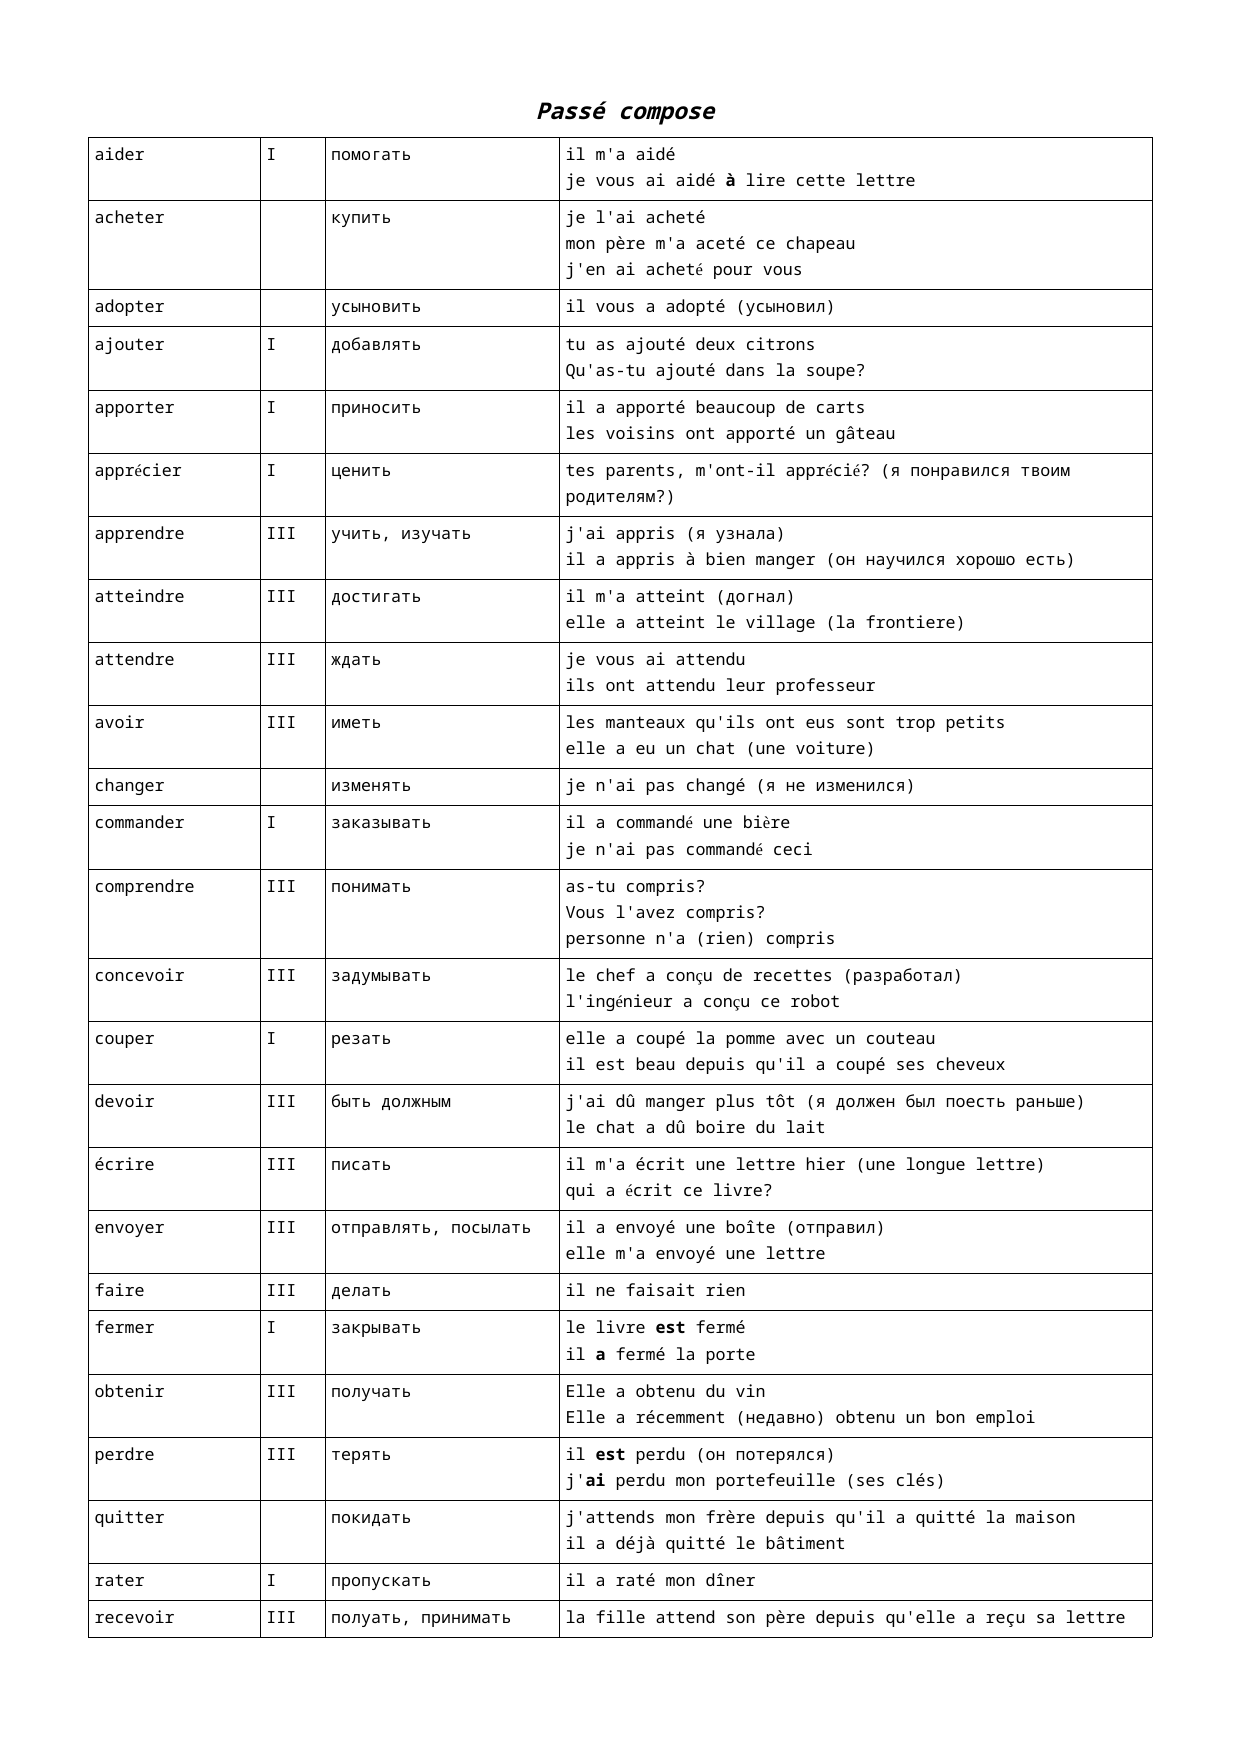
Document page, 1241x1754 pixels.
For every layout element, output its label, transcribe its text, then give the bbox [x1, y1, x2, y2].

table_cell III [261, 1211, 325, 1273]
table_cell adopter [89, 290, 260, 326]
table_cell je l'ai acheté mon père m'a aceté ce chapeau j'en ai acheté pour vous [560, 201, 1152, 289]
table_cell купить [326, 201, 559, 289]
table_cell comprendre [89, 870, 260, 958]
table_cell fermer [89, 1311, 260, 1373]
table_cell быть должным [326, 1085, 559, 1147]
table_cell la fille attend son père depuis qu'elle a reçu sa lettre [560, 1601, 1152, 1637]
table_cell III [261, 1148, 325, 1210]
table_cell perdre [89, 1438, 260, 1500]
table_cell recevoir [89, 1601, 260, 1637]
table_cell le chef a conçu de recettes (разработал) l'ingénieur a conçu ce robot [560, 959, 1152, 1021]
table_cell закрывать [326, 1311, 559, 1373]
table_cell иметь [326, 706, 559, 768]
table_cell ждать [326, 643, 559, 705]
table_cell [261, 201, 325, 289]
table_cell attendre [89, 643, 260, 705]
table_cell concevoir [89, 959, 260, 1021]
table_cell III [261, 1438, 325, 1500]
table_cell il a apporté beaucoup de carts les voisins ont apporté un gâteau [560, 391, 1152, 453]
table_cell изменять [326, 769, 559, 805]
table_cell il vous a adopté (усыновил) [560, 290, 1152, 326]
table_cell III [261, 517, 325, 579]
table_cell достигать [326, 580, 559, 642]
table_cell понимать [326, 870, 559, 958]
table_cell Elle a obtenu du vin Elle a récemment (недавно) obtenu un bon emploi [560, 1375, 1152, 1437]
table_cell atteindre [89, 580, 260, 642]
table_cell tes parents, m'ont-il apprécié? (я понравился твоим родителям?) [560, 454, 1152, 516]
table_header I [261, 138, 325, 200]
table_cell приносить [326, 391, 559, 453]
table_header il m'a aidé je vous ai aidé à lire cette lettre [560, 138, 1152, 200]
table_cell III [261, 580, 325, 642]
table_cell полуать, принимать [326, 1601, 559, 1637]
table_cell I [261, 454, 325, 516]
table_cell il m'a écrit une lettre hier (une longue lettre) qui a écrit ce livre? [560, 1148, 1152, 1210]
table_cell il ne faisait rien [560, 1274, 1152, 1310]
table_cell III [261, 1085, 325, 1147]
table_cell il a commandé une bière je n'ai pas commandé ceci [560, 806, 1152, 868]
table_cell I [261, 1564, 325, 1600]
table_cell envoyer [89, 1211, 260, 1273]
table_cell III [261, 1274, 325, 1310]
table_cell le livre est fermé il a fermé la porte [560, 1311, 1152, 1373]
table_cell III [261, 959, 325, 1021]
table_cell [261, 769, 325, 805]
table_cell il est perdu (он потерялся) j'ai perdu mon portefeuille (ses clés) [560, 1438, 1152, 1500]
table_cell apprendre [89, 517, 260, 579]
table_header помогать [326, 138, 559, 200]
table_cell acheter [89, 201, 260, 289]
table_cell apprécier [89, 454, 260, 516]
table_cell il a raté mon dîner [560, 1564, 1152, 1600]
table_cell III [261, 706, 325, 768]
table_cell écrire [89, 1148, 260, 1210]
table_cell avoir [89, 706, 260, 768]
table_cell покидать [326, 1501, 559, 1563]
table_cell задумывать [326, 959, 559, 1021]
table_cell III [261, 1601, 325, 1637]
table_cell [261, 290, 325, 326]
table_cell devoir [89, 1085, 260, 1147]
table_cell добавлять [326, 327, 559, 389]
table_cell получать [326, 1375, 559, 1437]
table_cell резать [326, 1022, 559, 1084]
table_cell commander [89, 806, 260, 868]
table_cell заказывать [326, 806, 559, 868]
table_cell couper [89, 1022, 260, 1084]
table_cell [261, 1501, 325, 1563]
table_cell I [261, 806, 325, 868]
table_cell отправлять, посылать [326, 1211, 559, 1273]
table_cell apporter [89, 391, 260, 453]
table_cell I [261, 1022, 325, 1084]
table_cell les manteaux qu'ils ont eus sont trop petits elle a eu un chat (une voiture) [560, 706, 1152, 768]
table_cell ajouter [89, 327, 260, 389]
table_cell усыновить [326, 290, 559, 326]
table_cell rater [89, 1564, 260, 1600]
table_cell j'ai dû manger plus tôt (я должен был поесть раньше) le chat a dû boire du lait [560, 1085, 1152, 1147]
table_cell il a envoyé une boîte (отправил) elle m'a envoyé une lettre [560, 1211, 1152, 1273]
table_cell I [261, 327, 325, 389]
table_cell j'attends mon frère depuis qu'il a quitté la maison il a déjà quitté le bâtiment [560, 1501, 1152, 1563]
table_cell ценить [326, 454, 559, 516]
table_cell quitter [89, 1501, 260, 1563]
table_cell changer [89, 769, 260, 805]
table_cell III [261, 643, 325, 705]
table_cell III [261, 1375, 325, 1437]
table_header aider [89, 138, 260, 200]
table_cell je n'ai pas changé (я не изменился) [560, 769, 1152, 805]
table_cell as-tu compris? Vous l'avez compris? personne n'a (rien) compris [560, 870, 1152, 958]
table_cell писать [326, 1148, 559, 1210]
table_cell делать [326, 1274, 559, 1310]
table_cell je vous ai attendu ils ont attendu leur professeur [560, 643, 1152, 705]
table_cell il m'a atteint (догнал) elle a atteint le village (la frontiere) [560, 580, 1152, 642]
table_cell учить, изучать [326, 517, 559, 579]
table_cell пропускать [326, 1564, 559, 1600]
table_cell obtenir [89, 1375, 260, 1437]
table_cell I [261, 1311, 325, 1373]
table_cell I [261, 391, 325, 453]
table_cell faire [89, 1274, 260, 1310]
table_cell elle a coupé la pomme avec un couteau il est beau depuis qu'il a coupé ses cheveux [560, 1022, 1152, 1084]
table_cell j'ai appris (я узнала) il a appris à bien manger (он научился хорошо есть) [560, 517, 1152, 579]
table_cell tu as ajouté deux citrons Qu'as-tu ajouté dans la soupe? [560, 327, 1152, 389]
text Passé compose [88, 95, 1152, 126]
table_cell III [261, 870, 325, 958]
table_cell терять [326, 1438, 559, 1500]
